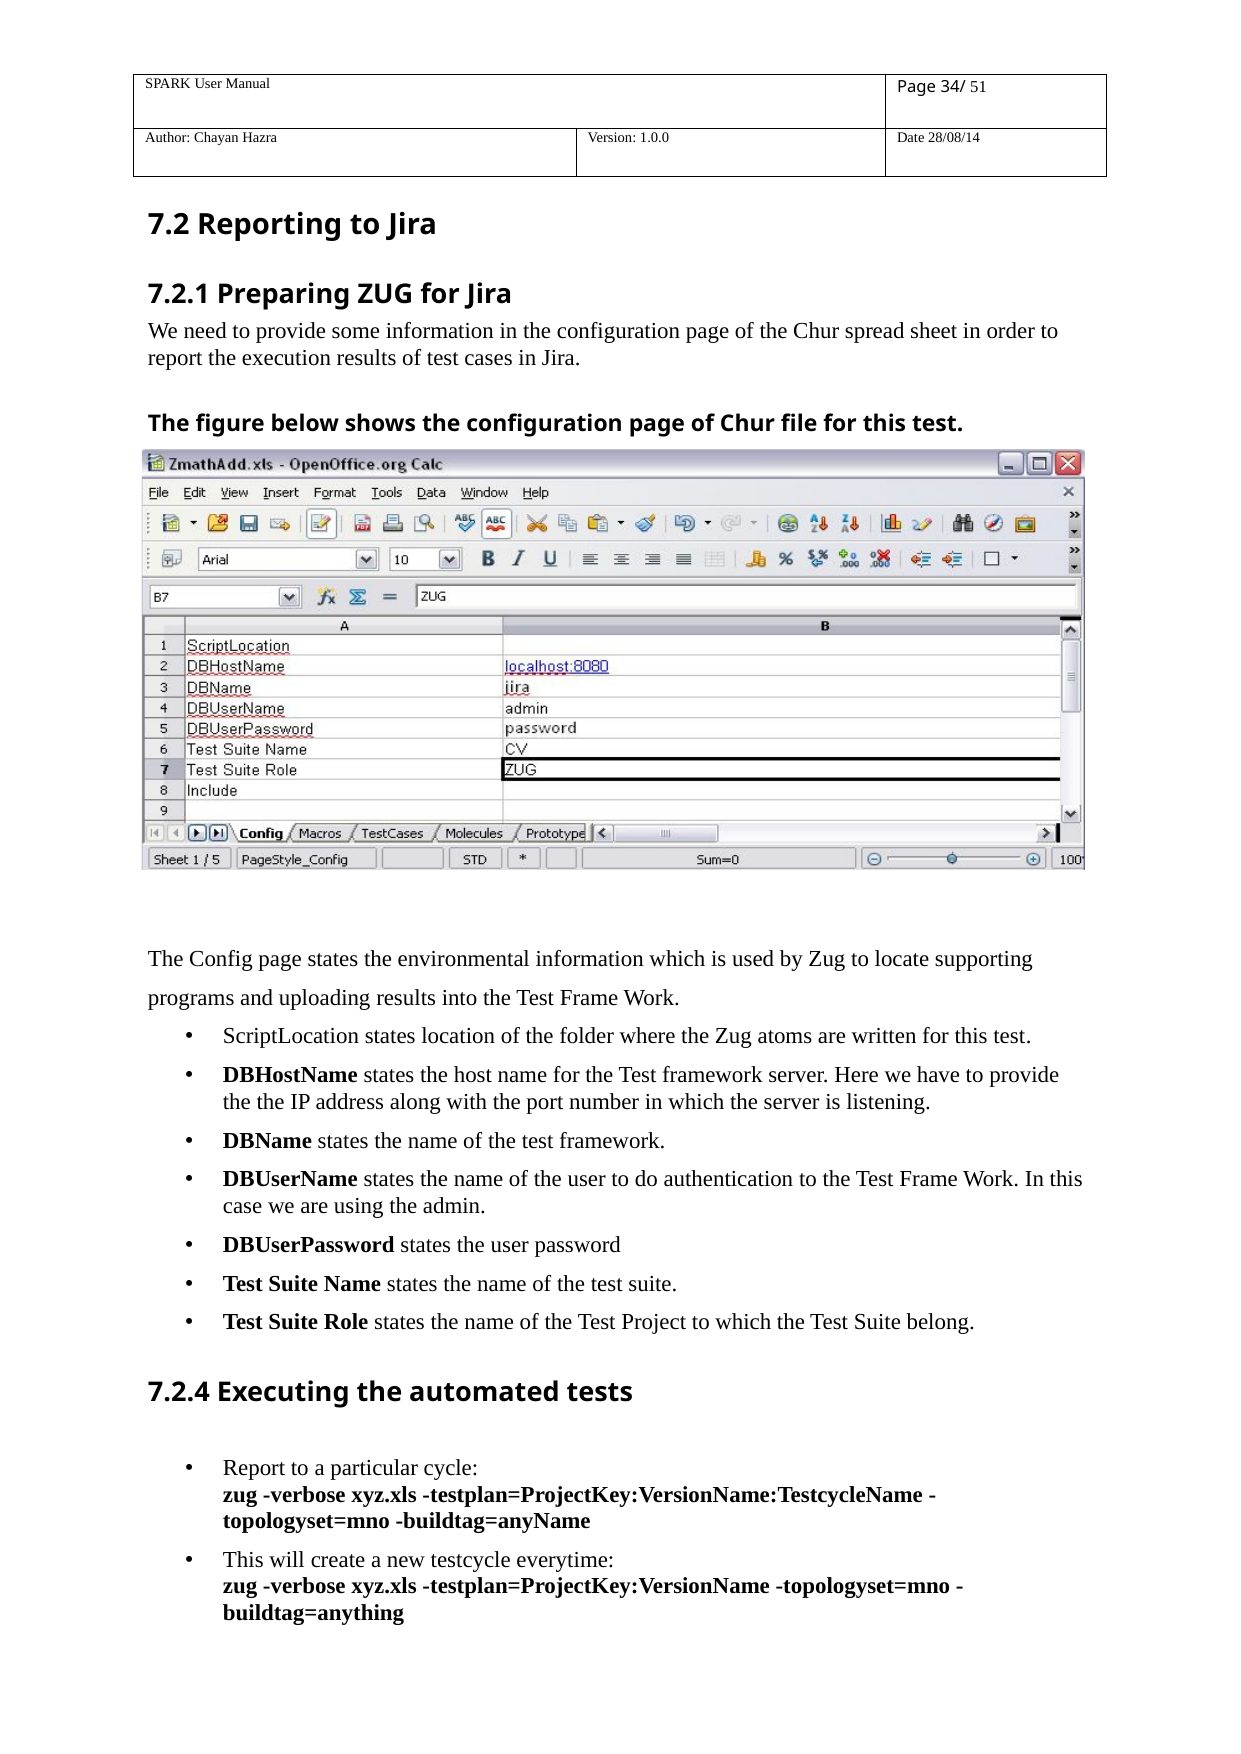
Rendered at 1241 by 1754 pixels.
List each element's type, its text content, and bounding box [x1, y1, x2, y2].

list DBHostName states the host name for the Test framework server. Here we have to provide the the IP address along with the port number in which the server is listening. [185, 1061, 1092, 1114]
list Test Suite Role states the name of the Test Project to which the Test Suite belong. [185, 1308, 1092, 1335]
list DBUserName states the name of the user to do authentication to the Test Frame Work. In this case we are using the admin. [185, 1166, 1092, 1218]
text The Config page states the environmental information which is used by Zug to locate supporting [148, 945, 1092, 971]
list DBUserPassword states the user password [185, 1231, 1092, 1257]
list Report to a particular cycle: zug -verbose xyz.xls -testplan=ProjectKey:VersionName:TestcycleName -topologyset=mno -buildtag=anyName [185, 1454, 1092, 1533]
subtitle 7.2 Reporting to Jira [148, 203, 1092, 243]
text We need to provide some information in the configuration page of the Chur spread sheet in order to report the execution results of test cases in Jira. [148, 317, 1092, 370]
list ScriptLocation states location of the folder where the Zug atoms are written for this test. [185, 1023, 1092, 1049]
text The figure below shows the configuration page of Chur file for this test. [148, 407, 1092, 439]
subtitle 7.2.4 Executing the automated tests [148, 1372, 1092, 1409]
list This will create a new testcycle everytime: zug -verbose xyz.xls -testplan=ProjectKey:VersionName -topologyset=mno -buildtag=anything [185, 1546, 1092, 1625]
list DBName states the name of the test framework. [185, 1127, 1092, 1153]
text programs and uploading results into the Test Frame Work. [148, 984, 1092, 1010]
list Test Suite Name states the name of the test suite. [185, 1269, 1092, 1296]
picture [141, 449, 1085, 870]
subtitle 7.2.1 Preparing ZUG for Jira [148, 274, 1092, 311]
